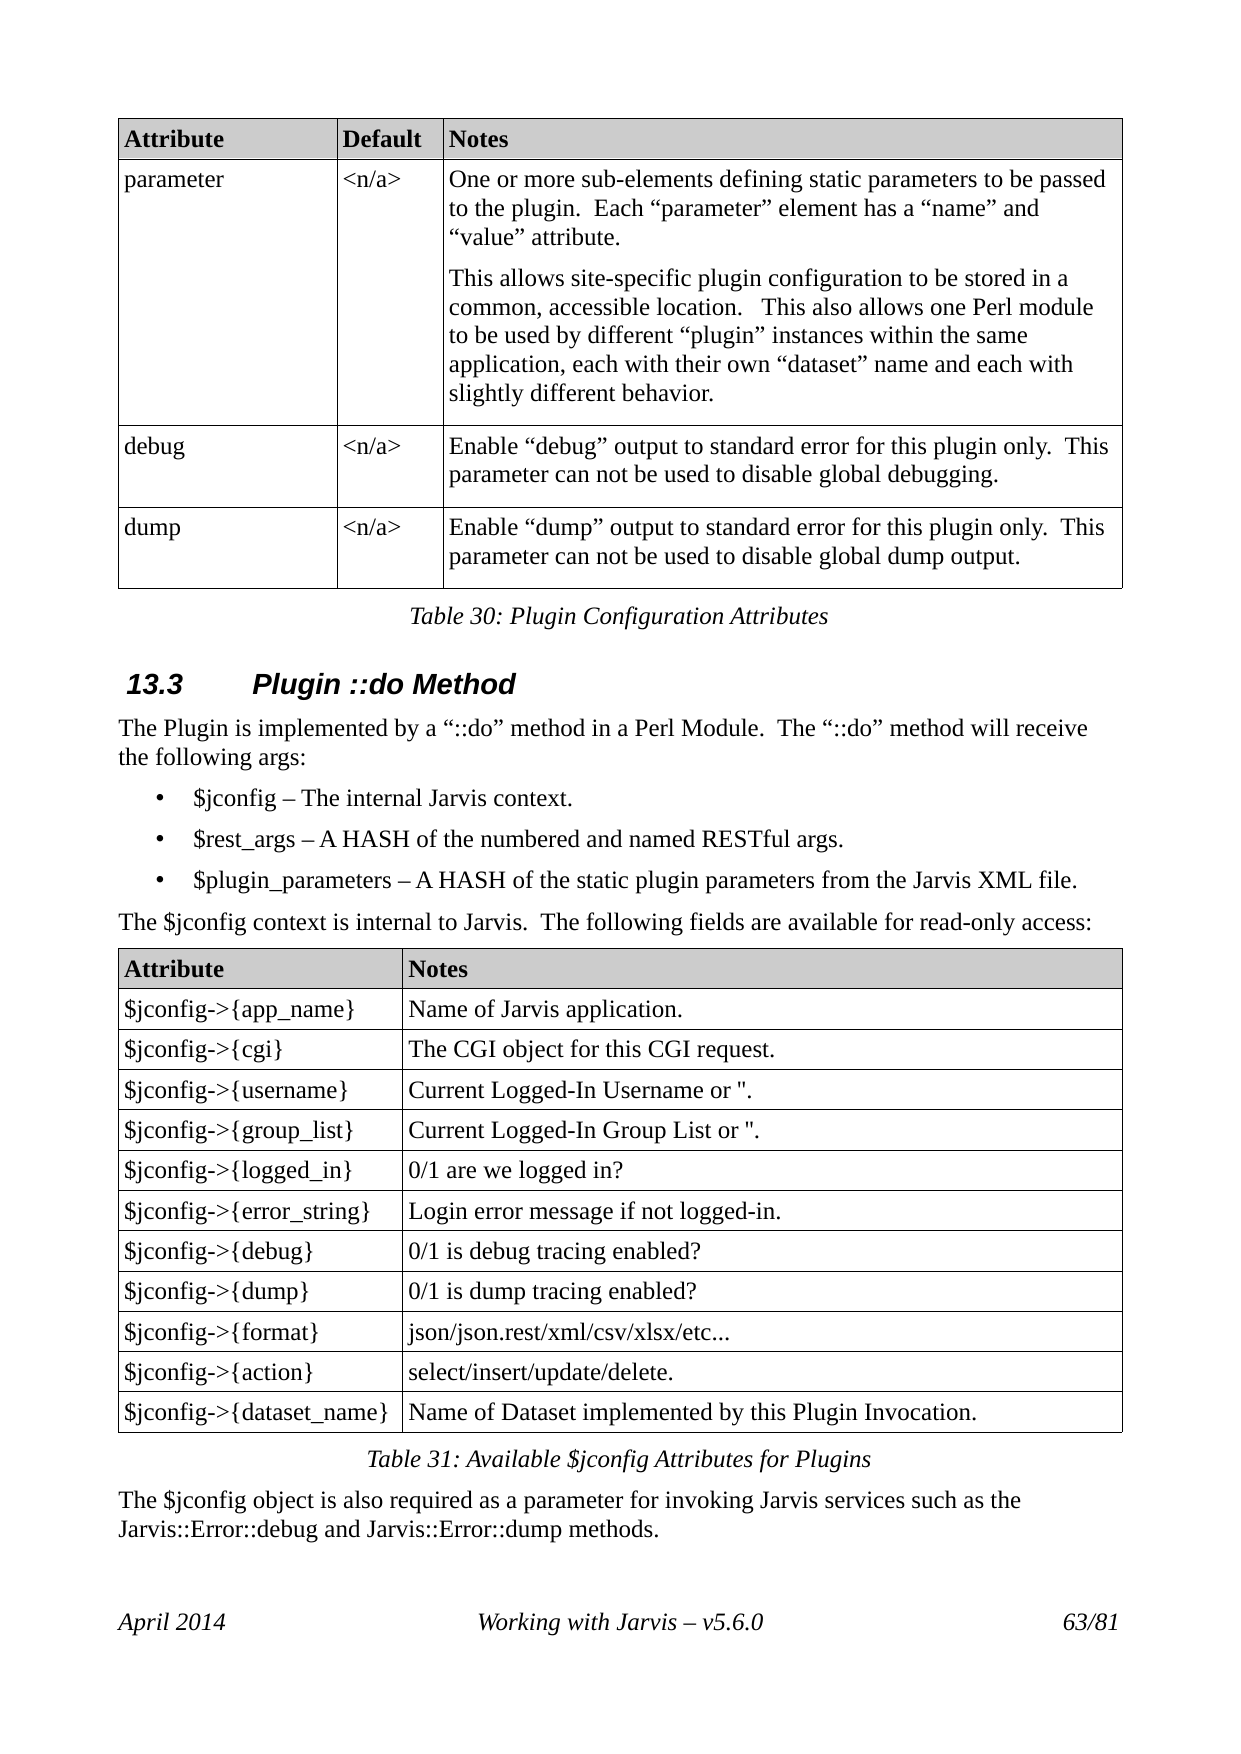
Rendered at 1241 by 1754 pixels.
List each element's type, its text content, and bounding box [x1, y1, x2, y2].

table_cell 0/1 are we logged in? [403, 1151, 1122, 1190]
table_cell $jconfig->{app_name} [119, 989, 402, 1029]
table_cell $jconfig->{action} [119, 1352, 402, 1391]
table_header Attribute [119, 119, 337, 158]
table_cell <n/a> [338, 426, 443, 507]
table_cell $jconfig->{dataset_name} [119, 1392, 402, 1432]
table_cell $jconfig->{cgi} [119, 1030, 402, 1069]
table_cell <n/a> [338, 508, 443, 588]
table_cell The CGI object for this CGI request. [403, 1030, 1122, 1069]
text Table 31: Available $jconfig Attributes for Plugins [118, 1444, 1122, 1473]
table_cell Enable “dump” output to standard error for this plugin only. This parameter can not be used to disable global dump output. [444, 508, 1122, 588]
table_cell Name of Jarvis application. [403, 989, 1122, 1029]
table_cell One or more sub-elements defining static parameters to be passed to the plugin. Each “parameter” element has a “name” and “value” attribute. This allows site-specific plugin configuration to be stored in a common, accessible location. This also allows one Perl module to be used by different “plugin” instances within the same application, each with their own “dataset” name and each with slightly different behavior. [444, 160, 1122, 425]
table_cell $jconfig->{username} [119, 1070, 402, 1109]
text The Plugin is implemented by a “::do” method in a Perl Module. The “::do” method will receive the following args: [118, 713, 1122, 771]
table_cell 0/1 is debug tracing enabled? [403, 1231, 1122, 1271]
table_cell debug [119, 426, 337, 507]
table_header Notes [403, 949, 1122, 988]
text The $jconfig object is also required as a parameter for invoking Jarvis services such as the Jarvis::Error::debug and Jarvis::Error::dump methods. [118, 1486, 1122, 1543]
table_cell $jconfig->{group_list} [119, 1110, 402, 1149]
table_cell $jconfig->{debug} [119, 1231, 402, 1271]
table_cell <n/a> [338, 160, 443, 425]
table_cell 0/1 is dump tracing enabled? [403, 1272, 1122, 1311]
table_cell Name of Dataset implemented by this Plugin Invocation. [403, 1392, 1122, 1432]
table_cell Current Logged-In Group List or ''. [403, 1110, 1122, 1149]
table_header Attribute [119, 949, 402, 988]
table_cell $jconfig->{logged_in} [119, 1151, 402, 1190]
table_header Notes [444, 119, 1122, 158]
subtitle Plugin ::do Method [118, 667, 1122, 701]
table_cell Login error message if not logged-in. [403, 1191, 1122, 1230]
table_header Default [338, 119, 443, 158]
table_cell select/insert/update/delete. [403, 1352, 1122, 1391]
list $rest_args – A HASH of the numbered and named RESTful args. [156, 824, 1122, 853]
table_cell dump [119, 508, 337, 588]
table_cell json/json.rest/xml/csv/xlsx/etc... [403, 1312, 1122, 1351]
list $plugin_parameters – A HASH of the static plugin parameters from the Jarvis XML file. [156, 866, 1122, 894]
table_cell parameter [119, 160, 337, 425]
text Table 30: Plugin Configuration Attributes [118, 601, 1122, 629]
table_cell $jconfig->{error_string} [119, 1191, 402, 1230]
table_cell $jconfig->{dump} [119, 1272, 402, 1311]
table_cell Current Logged-In Username or ''. [403, 1070, 1122, 1109]
text The $jconfig context is internal to Jarvis. The following fields are available for read-only access: [118, 907, 1122, 936]
list $jconfig – The internal Jarvis context. [156, 783, 1122, 812]
table_cell $jconfig->{format} [119, 1312, 402, 1351]
table_cell Enable “debug” output to standard error for this plugin only. This parameter can not be used to disable global debugging. [444, 426, 1122, 507]
